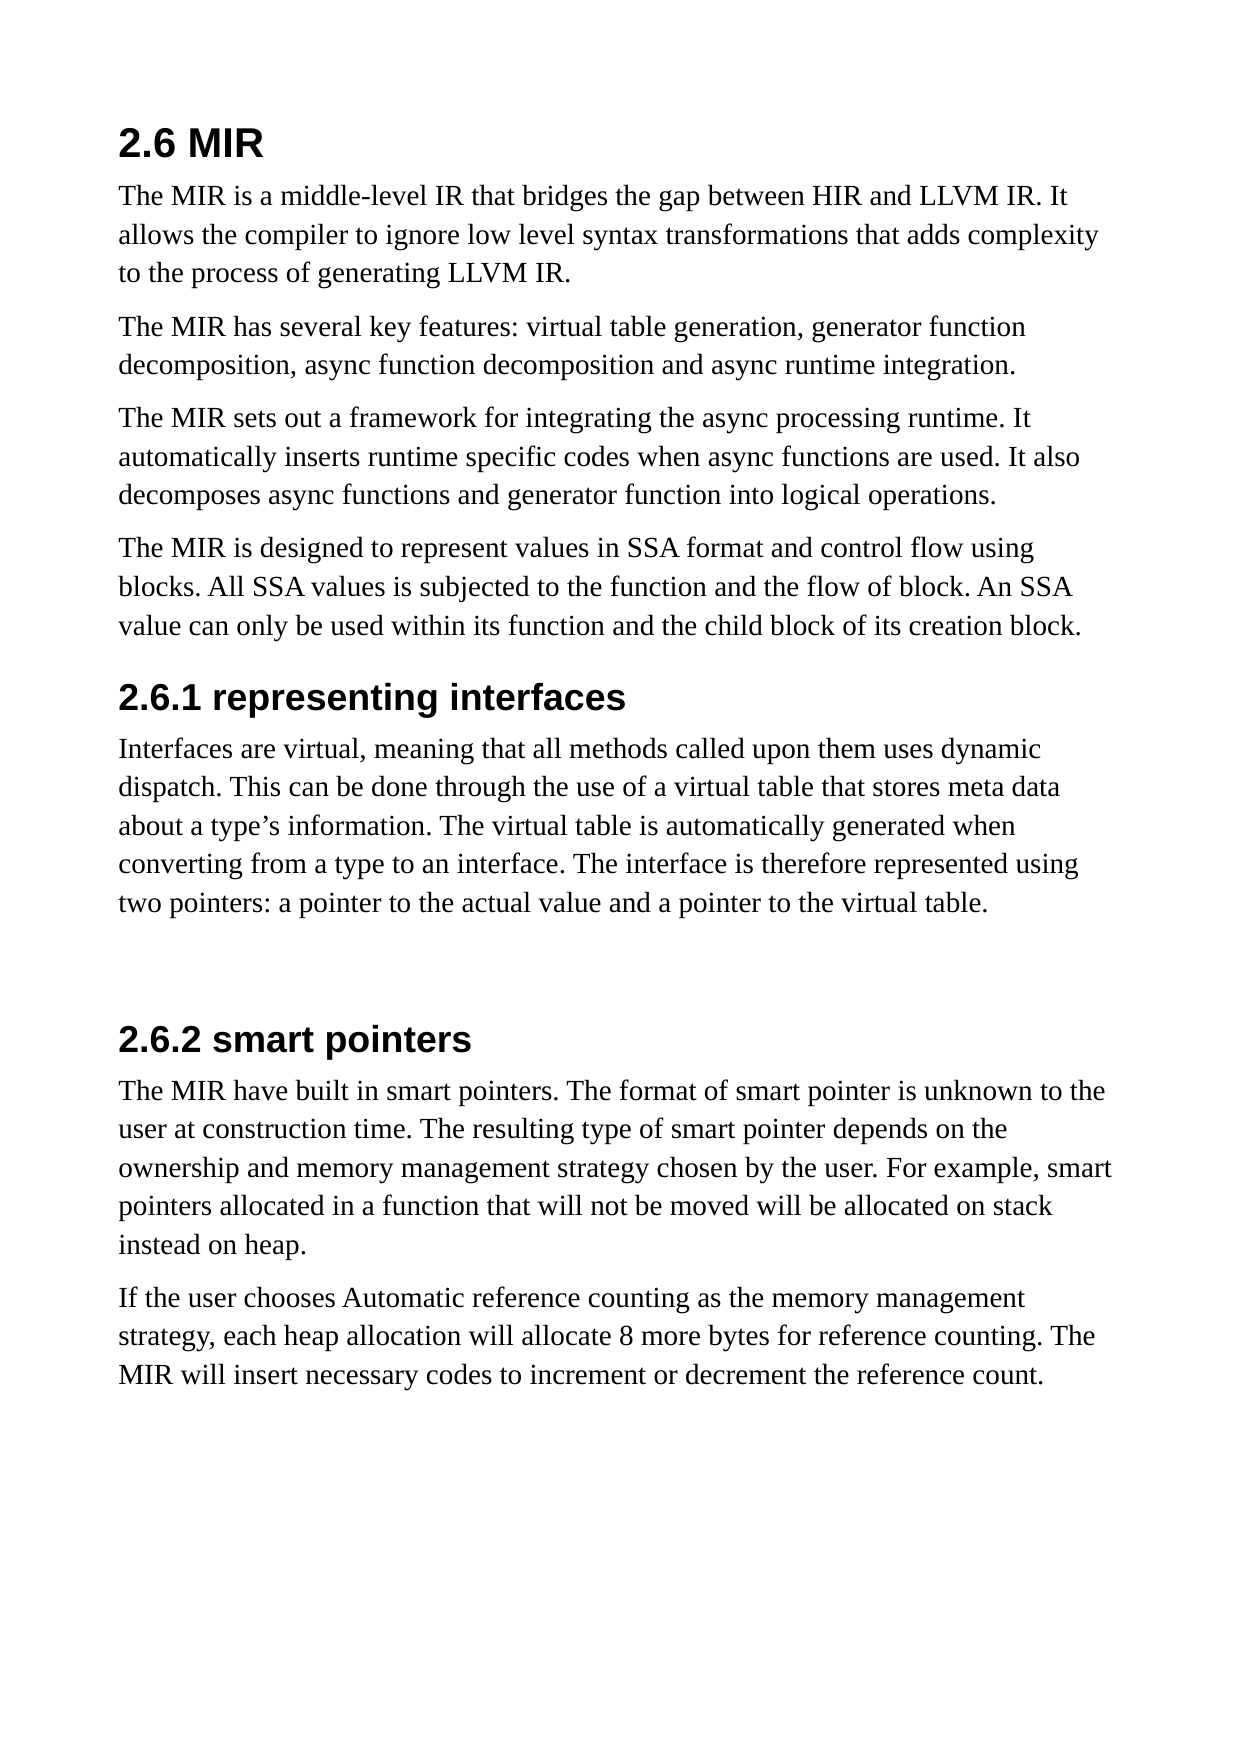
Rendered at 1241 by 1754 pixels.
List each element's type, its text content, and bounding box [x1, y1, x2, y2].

text The MIR sets out a framework for integrating the async processing runtime. It automatically inserts runtime specific codes when async functions are used. It also decomposes async functions and generator function into logical operations. [118, 400, 1122, 511]
subtitle 2.6.2 smart pointers [118, 1017, 1122, 1060]
text The MIR have built in smart pointers. The format of smart pointer is unknown to the user at construction time. The resulting type of smart pointer depends on the ownership and memory management strategy chosen by the user. For example, smart pointers allocated in a function that will not be moved will be allocated on stack instead on heap. [118, 1073, 1122, 1260]
text The MIR is designed to represent values in SSA format and control flow using blocks. All SSA values is subjected to the function and the flow of block. An SSA value can only be used within its function and the child block of its creation block. [118, 531, 1122, 641]
text If the user chooses Automatic reference counting as the memory management strategy, each heap allocation will allocate 8 more bytes for reference counting. The MIR will insert necessary codes to increment or decrement the reference count. [118, 1280, 1122, 1391]
text The MIR has several key features: virtual table generation, generator function decomposition, async function decomposition and async runtime integration. [118, 309, 1122, 381]
subtitle 2.6.1 representing interfaces [118, 675, 1122, 718]
text The MIR is a middle-level IR that bridges the gap between HIR and LLVM IR. It allows the compiler to ignore low level syntax transformations that adds complexity to the process of generating LLVM IR. [118, 178, 1122, 289]
subtitle 2.6 MIR [118, 118, 1122, 166]
text Interfaces are virtual, meaning that all methods called upon them uses dynamic dispatch. This can be done through the use of a virtual table that stores meta data about a type’s information. The virtual table is automatically generated when converting from a type to an interface. The interface is therefore represented using two pointers: a pointer to the actual value and a pointer to the virtual table. [118, 731, 1122, 919]
